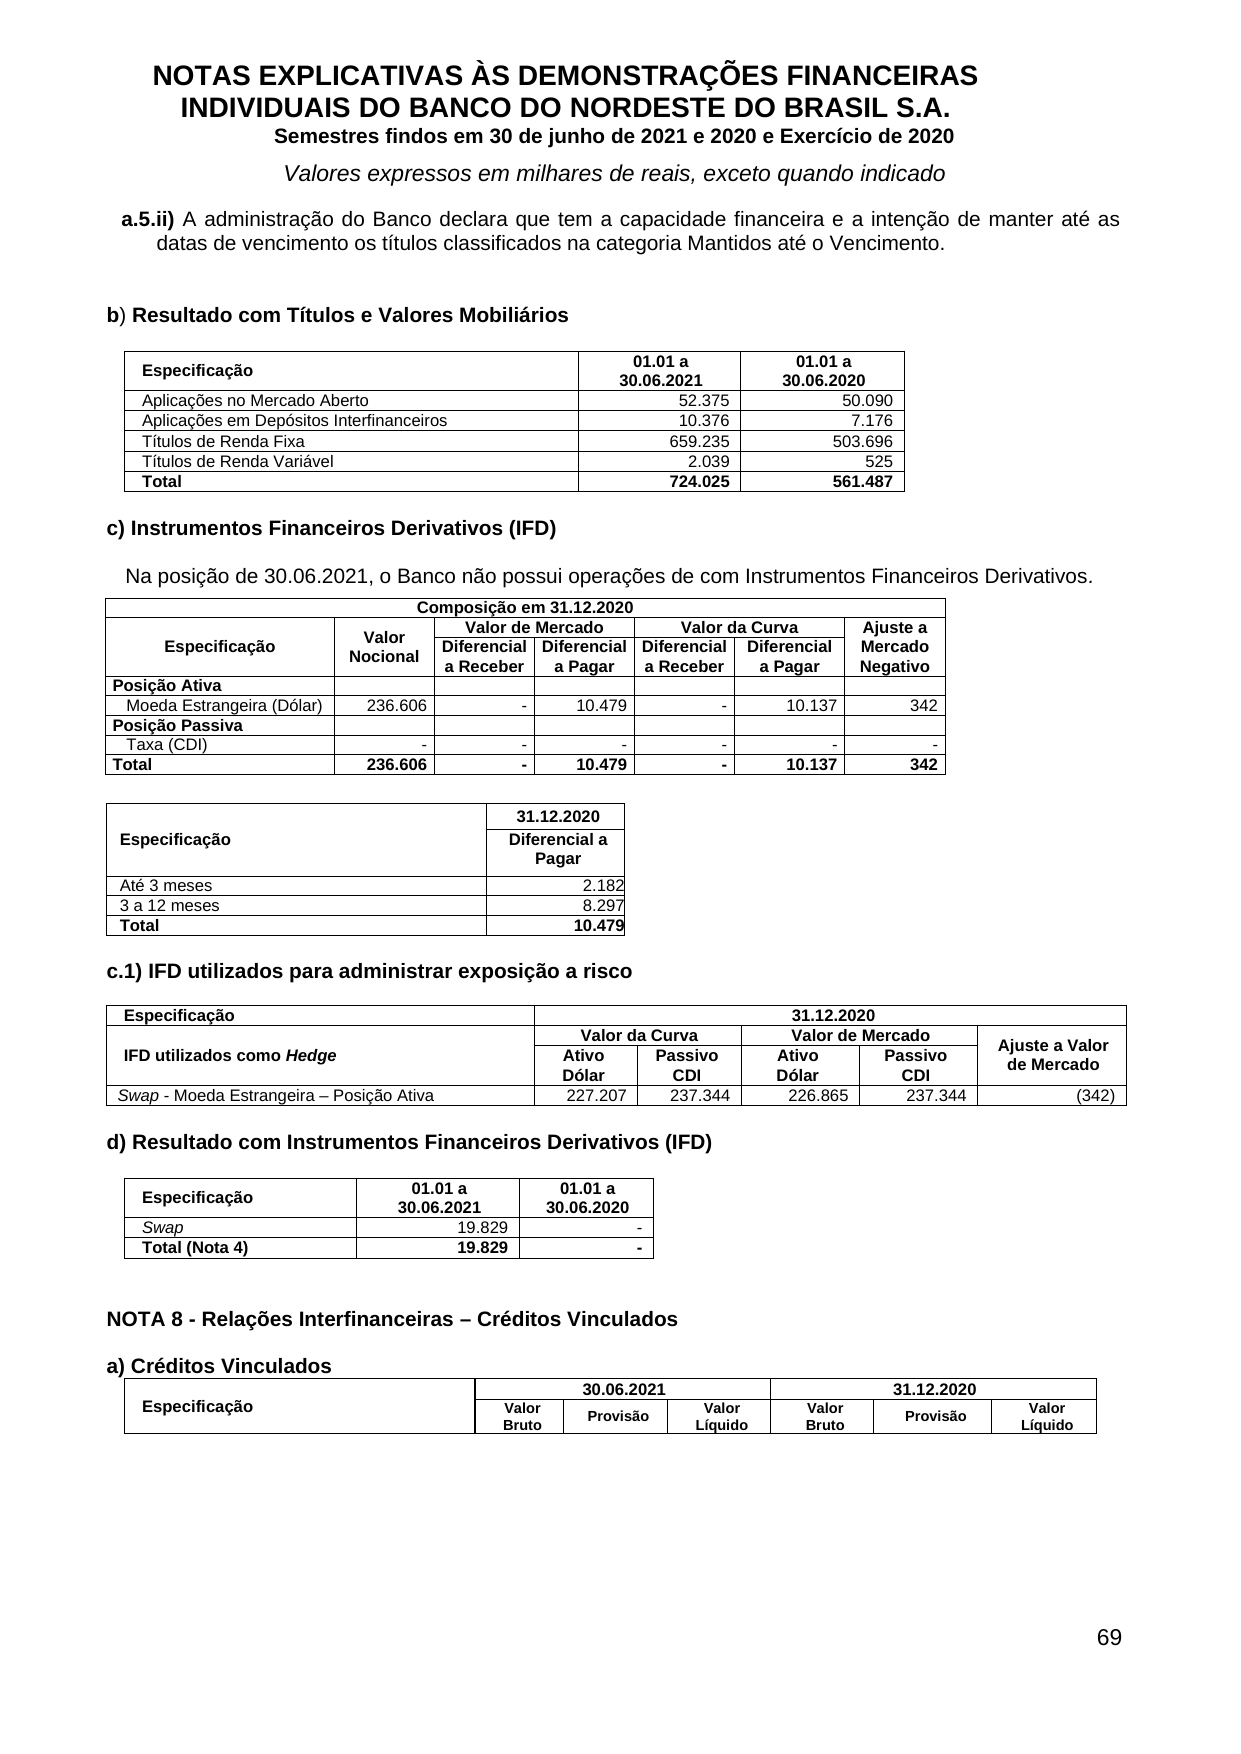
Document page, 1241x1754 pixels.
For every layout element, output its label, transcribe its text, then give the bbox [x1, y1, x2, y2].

table_cell 561.487 [741, 472, 904, 491]
table_cell Total [107, 916, 486, 935]
table_cell Provisão [874, 1400, 991, 1433]
table_cell 10.479 [535, 696, 634, 715]
table_cell Swap [125, 1218, 356, 1237]
table_cell [735, 716, 844, 735]
table_cell Diferencial a Pagar [735, 638, 844, 676]
table_header 30.06.2021 [476, 1379, 770, 1398]
table_cell 50.090 [741, 391, 904, 410]
table_cell Ajuste a Valor de Mercado [978, 1026, 1126, 1084]
table_cell 7.176 [741, 411, 904, 430]
table_cell 8.297 [487, 896, 624, 915]
subtitle d) Resultado com Instrumentos Financeiros Derivativos (IFD) [106, 1130, 1122, 1154]
table_header 01.01 a 30.06.2020 [741, 352, 904, 390]
table_header 31.12.2020 [771, 1379, 1096, 1398]
table_cell Ativo Dólar [535, 1046, 637, 1084]
table_cell [435, 677, 534, 695]
table_cell - [845, 736, 945, 754]
table_cell Valor de Mercado [435, 618, 634, 637]
table_cell 236.606 [335, 755, 434, 774]
table_cell - [435, 755, 534, 774]
table_cell 19.829 [357, 1218, 519, 1237]
table_cell Posição Ativa [106, 677, 334, 695]
table_cell Passivo CDI [638, 1046, 741, 1084]
table_cell Títulos de Renda Fixa [125, 431, 578, 451]
table_cell 2.039 [579, 452, 740, 471]
table_cell IFD utilizados como Hedge [107, 1026, 534, 1084]
table_cell Aplicações em Depósitos Interfinanceiros [125, 411, 578, 430]
table_header Especificação [125, 1179, 356, 1217]
table_cell 236.606 [335, 696, 434, 715]
table_cell 10.479 [535, 755, 634, 774]
table_cell Aplicações no Mercado Aberto [125, 391, 578, 410]
table_cell 525 [741, 452, 904, 471]
table_cell Diferencial a Pagar [535, 638, 634, 676]
table_cell [335, 716, 434, 735]
table_cell - [520, 1238, 653, 1257]
table_cell - [635, 736, 734, 754]
table_cell [845, 716, 945, 735]
table_cell Total [106, 755, 334, 774]
table_cell 2.182 [487, 877, 624, 895]
table_header 01.01 a 30.06.2021 [357, 1179, 519, 1217]
table_cell Valor Bruto [771, 1400, 873, 1433]
table_cell [635, 677, 734, 695]
table_cell [735, 677, 844, 695]
text a.5.ii) A administração do Banco declara que tem a capacidade financeira e a intenção de manter até as datas de vencimento os títulos classificados na categoria Mantidos até o Vencimento. [121, 207, 1122, 255]
table_cell - [520, 1218, 653, 1237]
table_cell Moeda Estrangeira (Dólar) [106, 696, 334, 715]
table_header Especificação [107, 1006, 534, 1025]
table_cell - [535, 736, 634, 754]
table_cell Diferencial a Receber [435, 638, 534, 676]
table_cell - [635, 755, 734, 774]
table_cell Total [125, 472, 578, 491]
table_cell Total (Nota 4) [125, 1238, 356, 1257]
text c.1) IFD utilizados para administrar exposição a risco [106, 959, 1122, 983]
table_header 31.12.2020 [487, 804, 624, 829]
table_cell [535, 677, 634, 695]
subtitle a) Créditos Vinculados [106, 1354, 1122, 1378]
table_cell Diferencial a Pagar [487, 830, 624, 876]
text Na posição de 30.06.2021, o Banco não possui operações de com Instrumentos Financeiros Derivativos. [125, 564, 1122, 588]
table_cell Swap - Moeda Estrangeira – Posição Ativa [107, 1086, 534, 1105]
table_cell [335, 677, 434, 695]
table_cell - [335, 736, 434, 754]
table_cell - [435, 696, 534, 715]
table_cell Posição Passiva [106, 716, 334, 735]
table_cell Taxa (CDI) [106, 736, 334, 754]
table_cell (342) [978, 1086, 1126, 1105]
table_cell 724.025 [579, 472, 740, 491]
table_cell 659.235 [579, 431, 740, 451]
table_cell Títulos de Renda Variável [125, 452, 578, 471]
table_cell [845, 677, 945, 695]
table_cell Valor Líquido [668, 1400, 770, 1433]
table_cell Até 3 meses [107, 877, 486, 895]
table_cell [435, 716, 534, 735]
table_cell Provisão [564, 1400, 667, 1433]
table_header Especificação [107, 804, 486, 876]
table_cell Valor de Mercado [742, 1026, 977, 1045]
table_cell Valor da Curva [635, 618, 844, 637]
table_header 31.12.2020 [535, 1006, 1126, 1025]
text c) Instrumentos Financeiros Derivativos (IFD) [106, 516, 1122, 540]
table_cell - [435, 736, 534, 754]
table_cell - [635, 696, 734, 715]
table_cell 10.479 [487, 916, 624, 935]
table_cell 10.137 [735, 755, 844, 774]
table_cell Valor Nocional [335, 618, 434, 676]
text b) Resultado com Títulos e Valores Mobiliários [106, 303, 1122, 327]
table_cell Passivo CDI [860, 1046, 977, 1084]
table_cell Diferencial a Receber [635, 638, 734, 676]
table_cell 226.865 [742, 1086, 859, 1105]
table_cell [635, 716, 734, 735]
table_cell Ajuste a Mercado Negativo [845, 618, 945, 676]
table_cell 3 a 12 meses [107, 896, 486, 915]
table_header Composição em 31.12.2020 [106, 599, 945, 617]
table_cell - [735, 736, 844, 754]
table_cell Ativo Dólar [742, 1046, 859, 1084]
table_cell Valor da Curva [535, 1026, 741, 1045]
table_cell 237.344 [638, 1086, 741, 1105]
table_cell 342 [845, 755, 945, 774]
table_cell [535, 716, 634, 735]
subtitle NOTA 8 - Relações Interfinanceiras – Créditos Vinculados [106, 1306, 1122, 1330]
table_cell 19.829 [357, 1238, 519, 1257]
table_cell 237.344 [860, 1086, 977, 1105]
table_header Especificação [125, 1379, 474, 1433]
table_cell 342 [845, 696, 945, 715]
table_cell 52.375 [579, 391, 740, 410]
table_cell 227.207 [535, 1086, 637, 1105]
table_cell 10.376 [579, 411, 740, 430]
table_header 01.01 a 30.06.2021 [579, 352, 740, 390]
table_header Especificação [125, 352, 578, 390]
table_cell Valor Bruto [476, 1400, 563, 1433]
table_cell Especificação [106, 618, 334, 676]
table_cell 503.696 [741, 431, 904, 451]
table_cell Valor Líquido [992, 1400, 1096, 1433]
table_cell 10.137 [735, 696, 844, 715]
table_header 01.01 a 30.06.2020 [520, 1179, 653, 1217]
